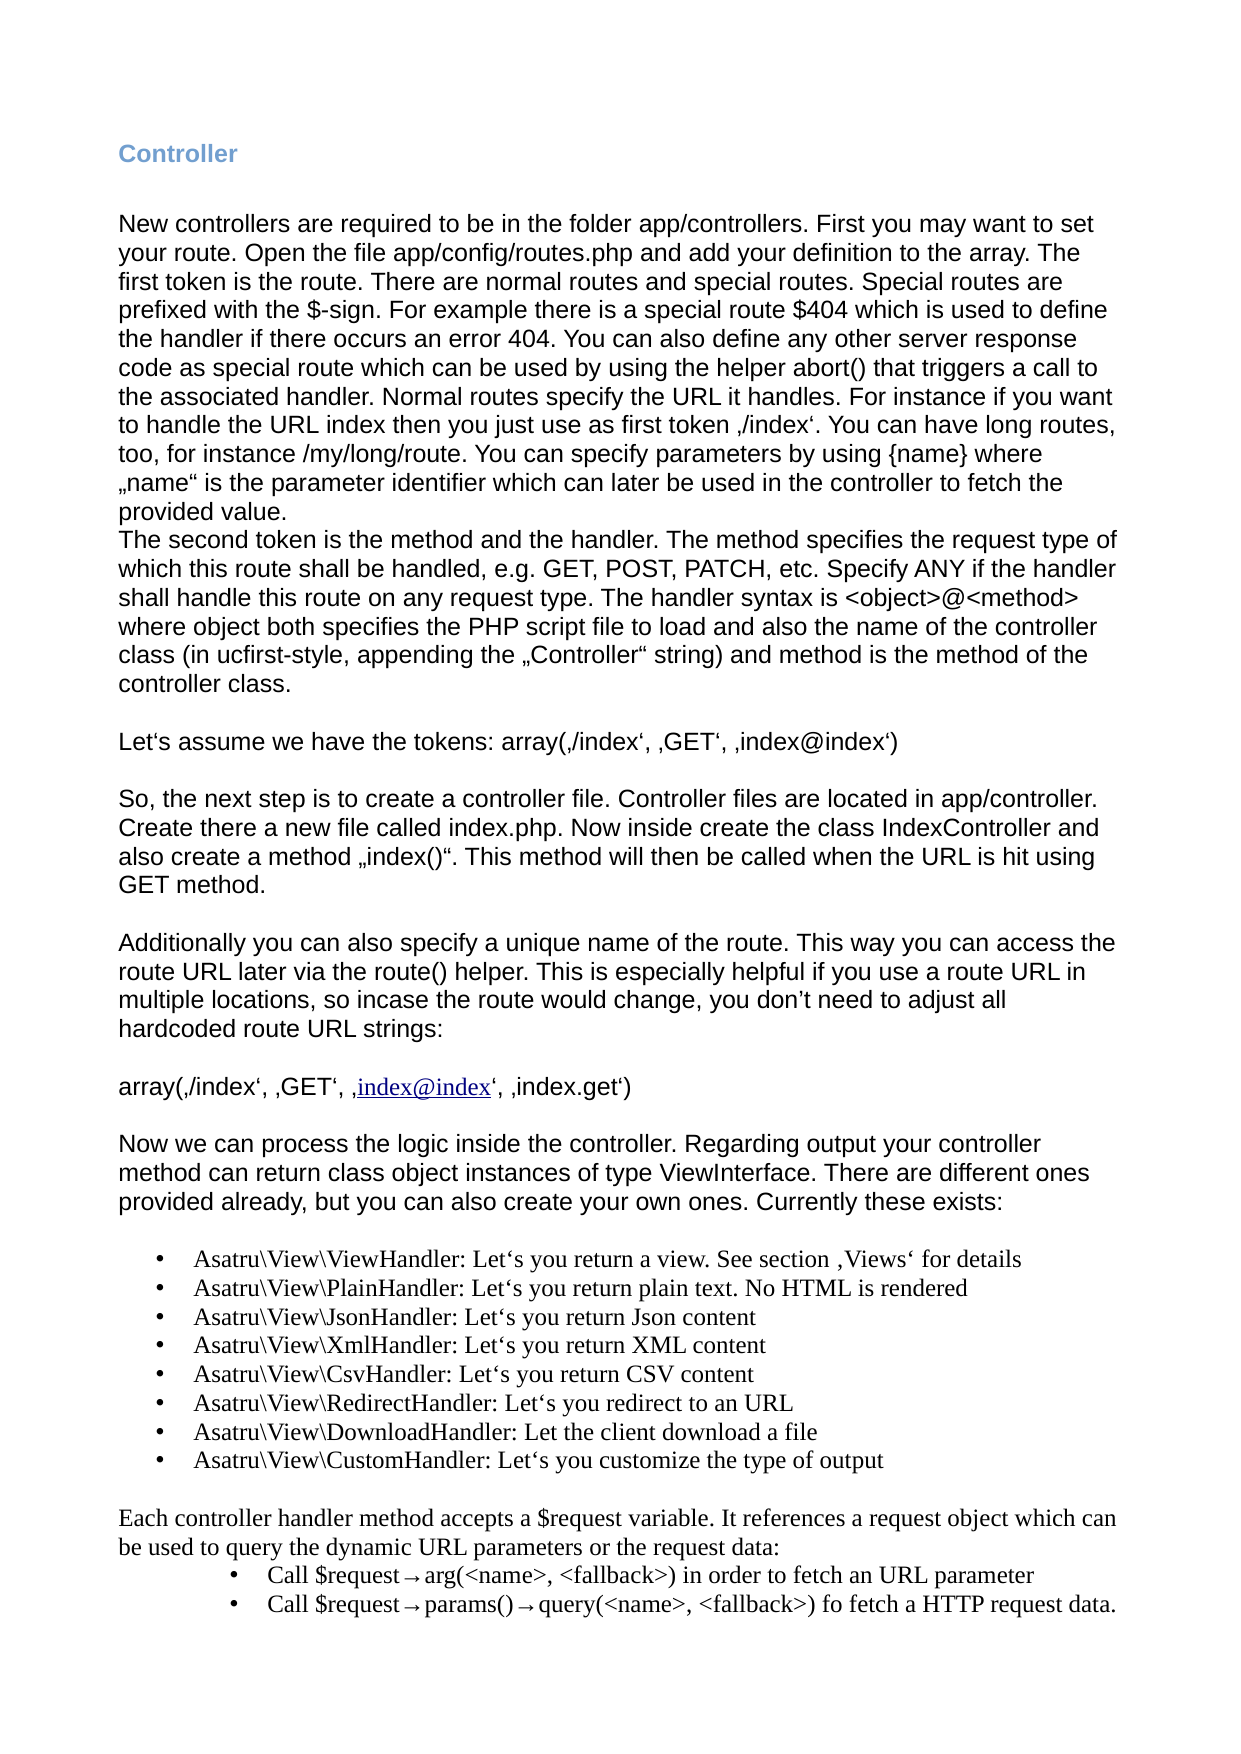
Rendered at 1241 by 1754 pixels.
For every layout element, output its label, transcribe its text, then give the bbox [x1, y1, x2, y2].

list Asatru\View\RedirectHandler: Let‘s you redirect to an URL [156, 1388, 1122, 1417]
text array(‚/index‘, ‚GET‘, ‚index@index‘, ‚index.get‘) [118, 1071, 1122, 1100]
text So, the next step is to create a controller file. Controller files are located in app/controller. Create there a new file called index.php. Now inside create the class IndexController and also create a method „index()“. This method will then be called when the URL is hit using GET method. [118, 784, 1122, 899]
list Asatru\View\CsvHandler: Let‘s you return CSV content [156, 1359, 1122, 1388]
list Asatru\View\XmlHandler: Let‘s you return XML content [156, 1330, 1122, 1359]
text Additionally you can also specify a unique name of the route. This way you can access the route URL later via the route() helper. This is especially helpful if you use a route URL in multiple locations, so incase the route would change, you don’t need to adjust all hardcoded route URL strings: [118, 928, 1122, 1043]
text New controllers are required to be in the folder app/controllers. First you may want to set your route. Open the file app/config/routes.php and add your definition to the array. The first token is the route. There are normal routes and special routes. Special routes are prefixed with the $-sign. For example there is a special route $404 which is used to define the handler if there occurs an error 404. You can also define any other server response code as special route which can be used by using the helper abort() that triggers a call to the associated handler. Normal routes specify the URL it handles. For instance if you want to handle the URL index then you just use as first token ‚/index‘. You can have long routes, too, for instance /my/long/route. You can specify parameters by using {name} where „name“ is the parameter identifier which can later be used in the controller to fetch the provided value. [118, 209, 1122, 525]
text Each controller handler method accepts a $request variable. It references a request object which can be used to query the dynamic URL parameters or the request data: [118, 1503, 1122, 1560]
list Asatru\View\JsonHandler: Let‘s you return Json content [156, 1302, 1122, 1330]
list Call $request→params()→query(<name>, <fallback>) fo fetch a HTTP request data. [229, 1589, 1122, 1618]
text Now we can process the logic inside the controller. Regarding output your controller method can return class object instances of type ViewInterface. There are different ones provided already, but you can also create your own ones. Currently these exists: [118, 1129, 1122, 1215]
list Asatru\View\PlainHandler: Let‘s you return plain text. No HTML is rendered [156, 1273, 1122, 1302]
list Asatru\View\CustomHandler: Let‘s you customize the type of output [156, 1445, 1122, 1474]
text Let‘s assume we have the tokens: array(‚/index‘, ‚GET‘, ‚index@index‘) [118, 726, 1122, 755]
subtitle Controller [118, 139, 1122, 168]
list Call $request→arg(<name>, <fallback>) in order to fetch an URL parameter [229, 1560, 1122, 1589]
list Asatru\View\ViewHandler: Let‘s you return a view. See section ‚Views‘ for details [156, 1244, 1122, 1273]
list Asatru\View\DownloadHandler: Let the client download a file [156, 1417, 1122, 1445]
text The second token is the method and the handler. The method specifies the request type of which this route shall be handled, e.g. GET, POST, PATCH, etc. Specify ANY if the handler shall handle this route on any request type. The handler syntax is <object>@<method> where object both specifies the PHP script file to load and also the name of the controller class (in ucfirst-style, appending the „Controller“ string) and method is the method of the controller class. [118, 525, 1122, 698]
